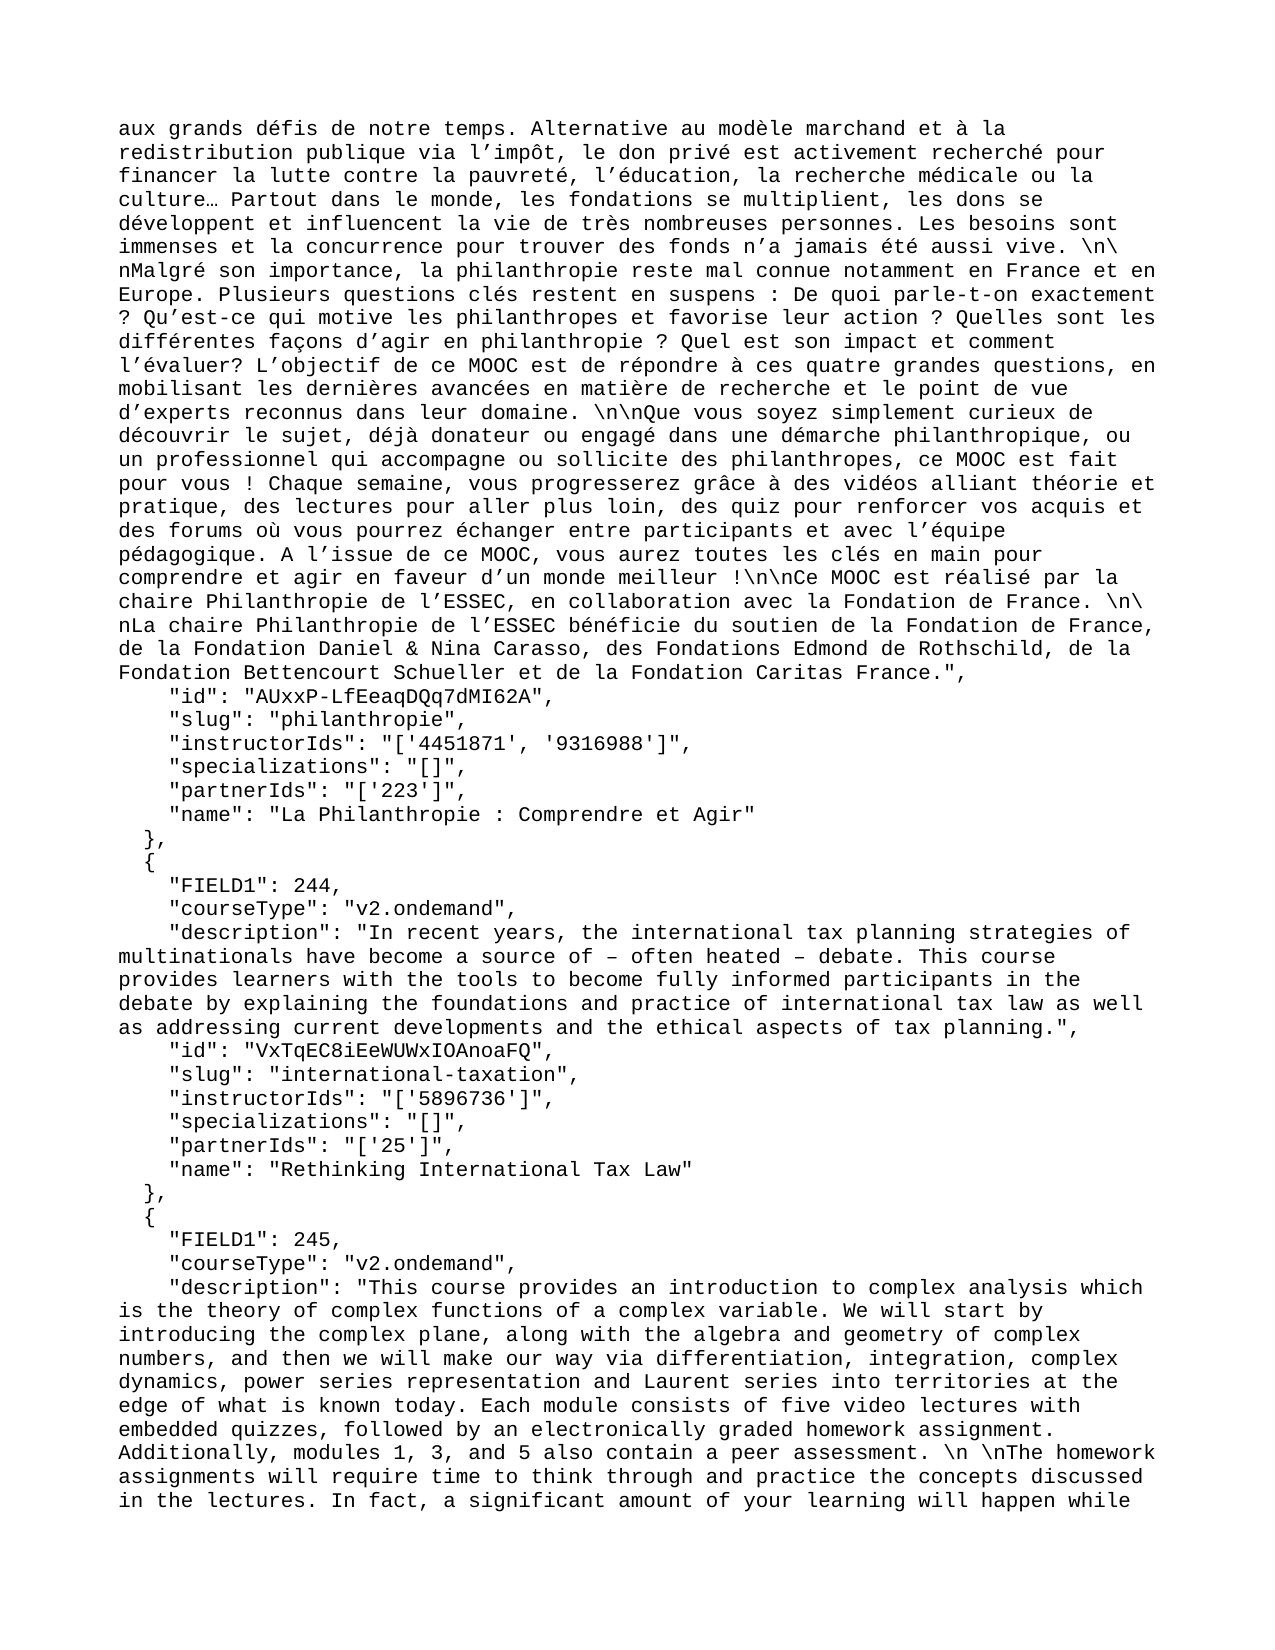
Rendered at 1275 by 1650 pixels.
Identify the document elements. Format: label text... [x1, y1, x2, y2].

text "slug": "philanthropie", [118, 709, 1157, 733]
text "FIELD1": 244, [118, 875, 1157, 898]
text "description": "In recent years, the international tax planning strategies of multinationals have become a source of – often heated – debate. This course provides learners with the tools to become fully informed participants in the debate by explaining the foundations and practice of international tax law as well as addressing current developments and the ethical aspects of tax planning.", [118, 922, 1157, 1040]
text "description": "This course provides an introduction to complex analysis which is the theory of complex functions of a complex variable. We will start by introducing the complex plane, along with the algebra and geometry of complex numbers, and then we will make our way via differentiation, integration, complex dynamics, power series representation and Laurent series into territories at the edge of what is known today. Each module consists of five video lectures with embedded quizzes, followed by an electronically graded homework assignment. Additionally, modules 1, 3, and 5 also contain a peer assessment. \n \nThe homework assignments will require time to think through and practice the concepts discussed in the lectures. In fact, a significant amount of your learning will happen while [118, 1277, 1157, 1513]
text "specializations": "[]", [118, 1111, 1157, 1135]
text "instructorIds": "['4451871', '9316988']", [118, 733, 1157, 757]
text "name": "La Philanthropie : Comprendre et Agir" [118, 804, 1157, 827]
text "courseType": "v2.ondemand", [118, 898, 1157, 922]
text aux grands défis de notre temps. Alternative au modèle marchand et à la redistribution publique via l’impôt, le don privé est activement recherché pour financer la lutte contre la pauvreté, l’éducation, la recherche médicale ou la culture… Partout dans le monde, les fondations se multiplient, les dons se développent et influencent la vie de très nombreuses personnes. Les besoins sont immenses et la concurrence pour trouver des fonds n’a jamais été aussi vive. \n\nMalgré son importance, la philanthropie reste mal connue notamment en France et en Europe. Plusieurs questions clés restent en suspens : De quoi parle-t-on exactement ? Qu’est-ce qui motive les philanthropes et favorise leur action ? Quelles sont les différentes façons d’agir en philanthropie ? Quel est son impact et comment l’évaluer? L’objectif de ce MOOC est de répondre à ces quatre grandes questions, en mobilisant les dernières avancées en matière de recherche et le point de vue d’experts reconnus dans leur domaine. \n\nQue vous soyez simplement curieux de découvrir le sujet, déjà donateur ou engagé dans une démarche philanthropique, ou un professionnel qui accompagne ou sollicite des philanthropes, ce MOOC est fait pour vous ! Chaque semaine, vous progresserez grâce à des vidéos alliant théorie et pratique, des lectures pour aller plus loin, des quiz pour renforcer vos acquis et des forums où vous pourrez échanger entre participants et avec l’équipe pédagogique. A l’issue de ce MOOC, vous aurez toutes les clés en main pour comprendre et agir en faveur d’un monde meilleur !\n\nCe MOOC est réalisé par la chaire Philanthropie de l’ESSEC, en collaboration avec la Fondation de France. \n\nLa chaire Philanthropie de l’ESSEC bénéficie du soutien de la Fondation de France, de la Fondation Daniel & Nina Carasso, des Fondations Edmond de Rothschild, de la Fondation Bettencourt Schueller et de la Fondation Caritas France.", [118, 118, 1157, 686]
text { [118, 851, 1157, 875]
text "courseType": "v2.ondemand", [118, 1253, 1157, 1277]
text "name": "Rethinking International Tax Law" [118, 1158, 1157, 1182]
text }, [118, 827, 1157, 851]
text "slug": "international-taxation", [118, 1064, 1157, 1088]
text "partnerIds": "['25']", [118, 1135, 1157, 1158]
text "FIELD1": 245, [118, 1229, 1157, 1253]
text "instructorIds": "['5896736']", [118, 1088, 1157, 1111]
text "id": "VxTqEC8iEeWUWxIOAnoaFQ", [118, 1040, 1157, 1064]
text { [118, 1206, 1157, 1229]
text "specializations": "[]", [118, 757, 1157, 780]
text "partnerIds": "['223']", [118, 780, 1157, 804]
text "id": "AUxxP-LfEeaqDQq7dMI62A", [118, 686, 1157, 709]
text }, [118, 1182, 1157, 1206]
